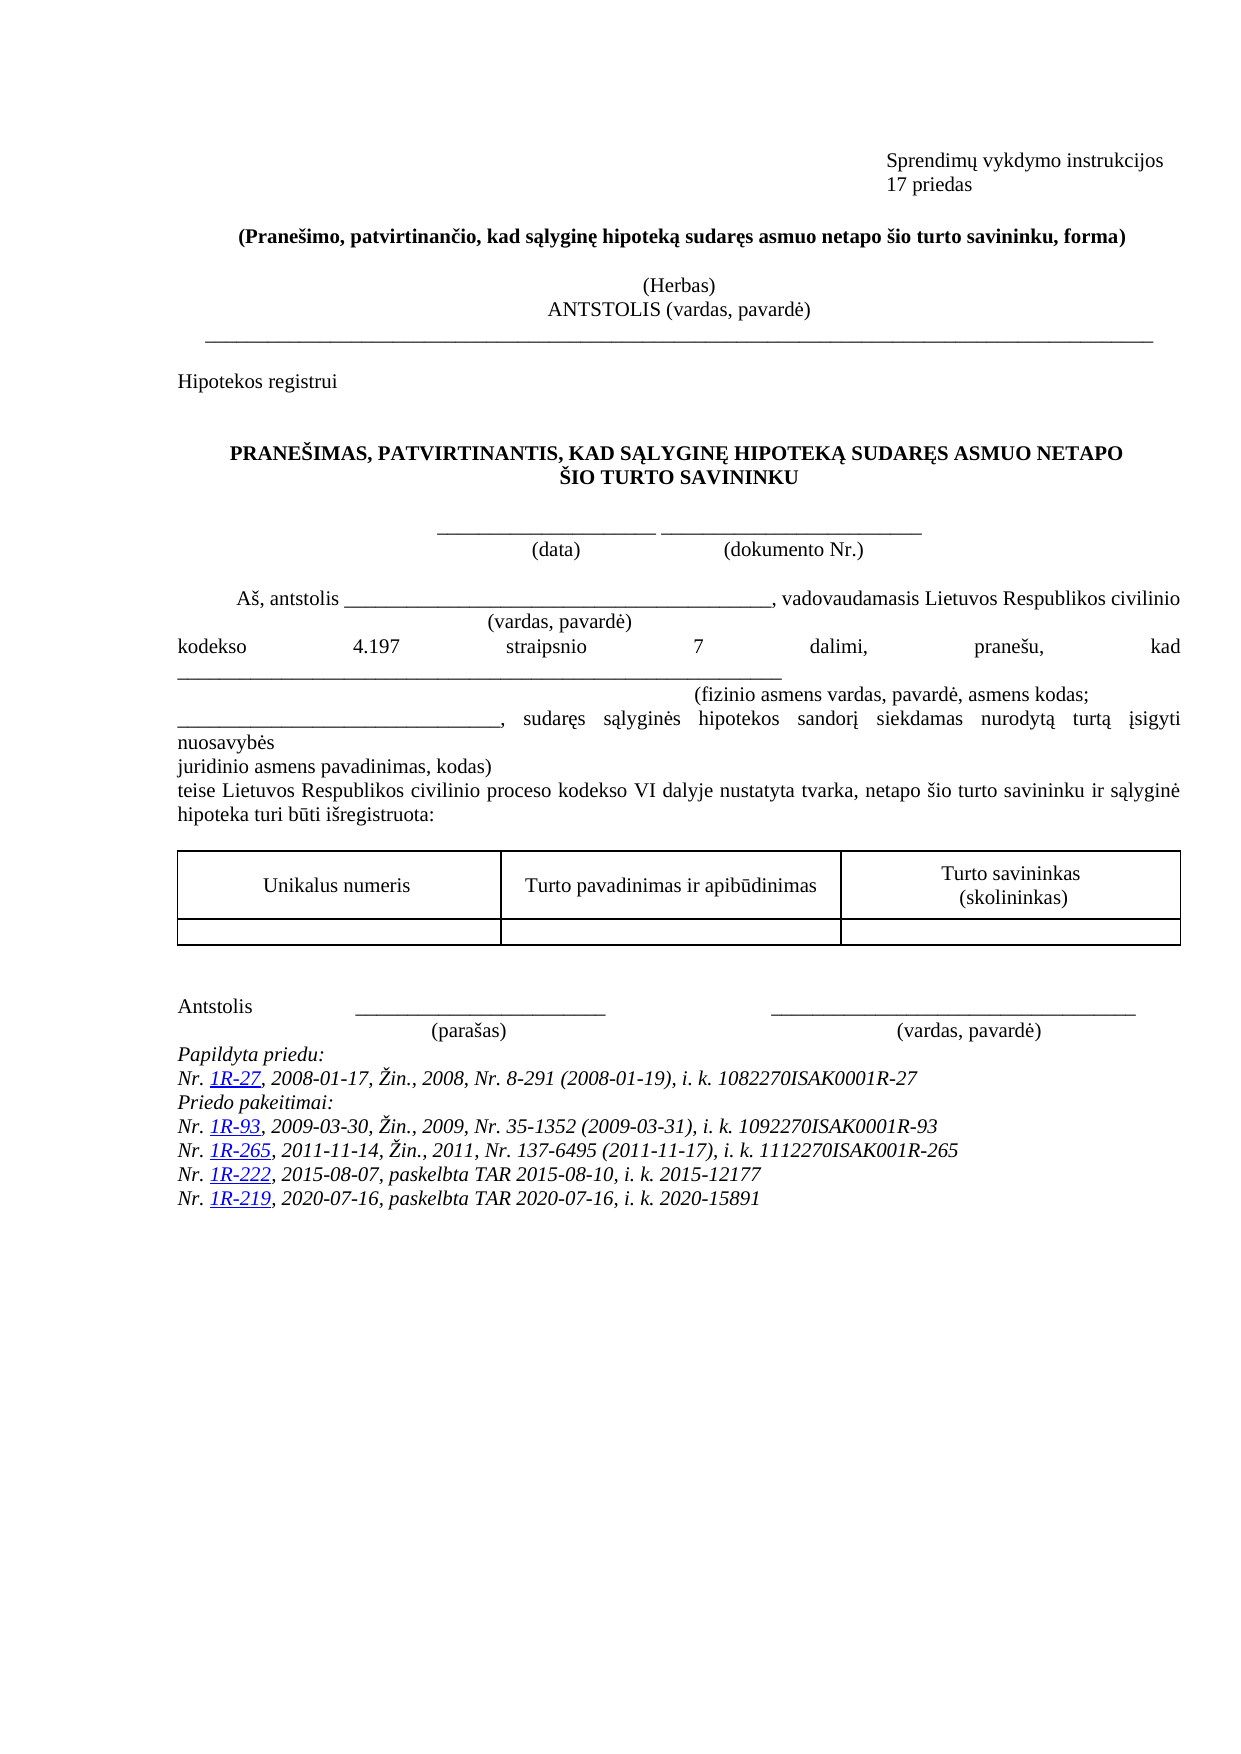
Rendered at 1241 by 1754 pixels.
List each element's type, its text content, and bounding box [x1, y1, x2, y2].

text juridinio asmens pavadinimas, kodas) [177, 754, 1181, 778]
text (vardas, pavardė) [177, 609, 1181, 633]
text Nr. 1R-93, 2009-03-30, Žin., 2009, Nr. 35-1352 (2009-03-31), i. k. 1092270ISAK0001R-93 [177, 1114, 1181, 1138]
text (data) (dokumento Nr.) [177, 537, 1181, 561]
text kodekso 4.197 straipsnio 7 dalimi, pranešu, kad __________________________________________________________ [177, 633, 1181, 682]
table_cell [502, 920, 840, 944]
table_header Unikalus numeris [178, 852, 500, 918]
table_header Turto pavadinimas ir apibūdinimas [502, 852, 840, 918]
text (fizinio asmens vardas, pavardė, asmens kodas; [177, 682, 1181, 706]
table_cell [842, 920, 1180, 944]
text 17 priedas [177, 172, 1181, 196]
text Nr. 1R-27, 2008-01-17, Žin., 2008, Nr. 8-291 (2008-01-19), i. k. 1082270ISAK0001R-27 [177, 1066, 1181, 1090]
text (Herbas) [177, 273, 1181, 297]
text (Pranešimo, patvirtinančio, kad sąlyginę hipoteką sudaręs asmuo netapo šio turto savininku, forma) [177, 224, 1181, 248]
text Sprendimų vykdymo instrukcijos [177, 148, 1181, 172]
table_cell [178, 920, 500, 944]
text Pranešimas, patvirtinantis, kad sąlyginę hipoteką sudaręs asmuo netapo [177, 441, 1181, 465]
text šio turto savininku [177, 465, 1181, 489]
table_header Turto savininkas (skolininkas) [842, 852, 1180, 918]
text _____________________ _________________________ [177, 513, 1181, 537]
text Nr. 1R-222, 2015-08-07, paskelbta TAR 2015-08-10, i. k. 2015-12177 [177, 1162, 1181, 1186]
text Nr. 1R-219, 2020-07-16, paskelbta TAR 2020-07-16, i. k. 2020-15891 [177, 1186, 1181, 1210]
text ___________________________________________________________________________________________ [177, 321, 1181, 345]
text Antstolis ________________________ ___________________________________ [177, 993, 1181, 1018]
text Aš, antstolis _________________________________________, vadovaudamasis Lietuvos Respublikos civilinio [177, 585, 1181, 609]
text ANTSTOLIS (vardas, pavardė) [177, 297, 1181, 321]
text Priedo pakeitimai: [177, 1090, 1181, 1114]
text Hipotekos registrui [177, 369, 1181, 393]
text Papildyta priedu: [177, 1042, 1181, 1066]
text Nr. 1R-265, 2011-11-14, Žin., 2011, Nr. 137-6495 (2011-11-17), i. k. 1112270ISAK001R-265 [177, 1138, 1181, 1162]
text (parašas) (vardas, pavardė) [177, 1018, 1181, 1042]
text teise Lietuvos Respublikos civilinio proceso kodekso VI dalyje nustatyta tvarka, netapo šio turto savininku ir sąlyginė hipoteka turi būti išregistruota: [177, 778, 1181, 826]
text _______________________________, sudaręs sąlyginės hipotekos sandorį siekdamas nurodytą turtą įsigyti nuosavybės [177, 706, 1181, 754]
